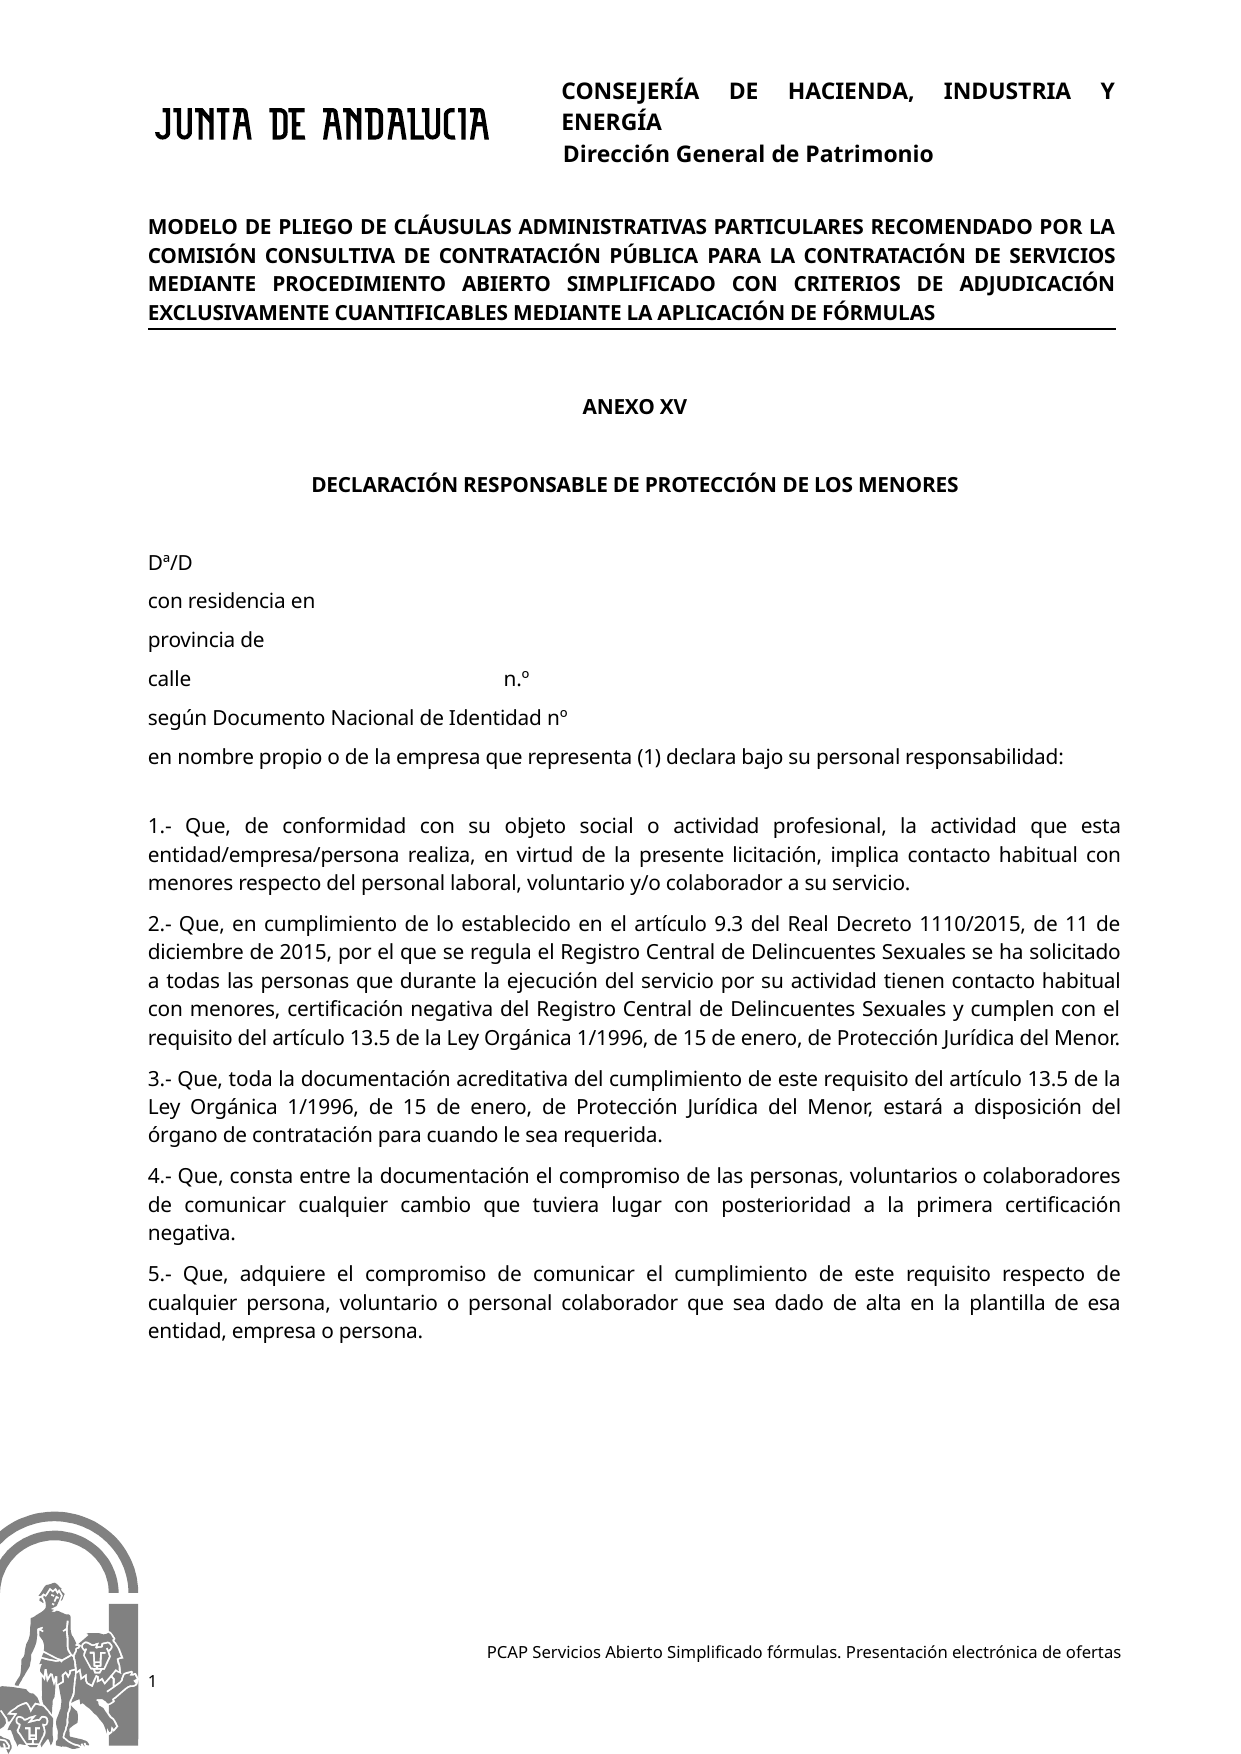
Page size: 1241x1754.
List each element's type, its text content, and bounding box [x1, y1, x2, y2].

text 5.- Que, adquiere el compromiso de comunicar el cumplimiento de este requisito respecto de cualquier persona, voluntario o personal colaborador que sea dado de alta en la plantilla de esa entidad, empresa o persona. [148, 1259, 1122, 1345]
text 3.- Que, toda la documentación acreditativa del cumplimiento de este requisito del artículo 13.5 de la Ley Orgánica 1/1996, de 15 de enero, de Protección Jurídica del Menor, estará a disposición del órgano de contratación para cuando le sea requerida. [148, 1064, 1122, 1149]
text en nombre propio o de la empresa que representa (1) declara bajo su personal responsabilidad: [148, 742, 1122, 770]
text Dª/D [148, 548, 1122, 576]
text 2.- Que, en cumplimiento de lo establecido en el artículo 9.3 del Real Decreto 1110/2015, de 11 de diciembre de 2015, por el que se regula el Registro Central de Delincuentes Sexuales se ha solicitado a todas las personas que durante la ejecución del servicio por su actividad tienen contacto habitual con menores, certificación negativa del Registro Central de Delincuentes Sexuales y cumplen con el requisito del artículo 13.5 de la Ley Orgánica 1/1996, de 15 de enero, de Protección Jurídica del Menor. [148, 909, 1122, 1051]
text 1.- Que, de conformidad con su objeto social o actividad profesional, la actividad que esta entidad/empresa/persona realiza, en virtud de la presente licitación, implica contacto habitual con menores respecto del personal laboral, voluntario y/o colaborador a su servicio. [148, 811, 1122, 897]
text con residencia en [148, 586, 1122, 615]
text DECLARACIÓN RESPONSABLE DE PROTECCIÓN DE LOS MENORES [148, 470, 1122, 498]
text MODELO DE PLIEGO DE CLÁUSULAS ADMINISTRATIVAS PARTICULARES RECOMENDADO POR LA COMISIÓN CONSULTIVA DE CONTRATACIÓN PÚBLICA PARA LA CONTRATACIÓN DE SERVICIOS MEDIANTE PROCEDIMIENTO ABIERTO SIMPLIFICADO CON CRITERIOS DE ADJUDICACIÓN EXCLUSIVAMENTE CUANTIFICABLES MEDIANTE LA APLICACIÓN DE FÓRMULAS [148, 212, 1116, 328]
text 4.- Que, consta entre la documentación el compromiso de las personas, voluntarios o colaboradores de comunicar cualquier cambio que tuviera lugar con posterioridad a la primera certificación negativa. [148, 1162, 1122, 1247]
text ANEXO XV [148, 392, 1122, 421]
text provincia de [148, 625, 1122, 654]
text según Documento Nacional de Identidad nº [148, 703, 1122, 731]
text calle n.º [148, 664, 1122, 693]
